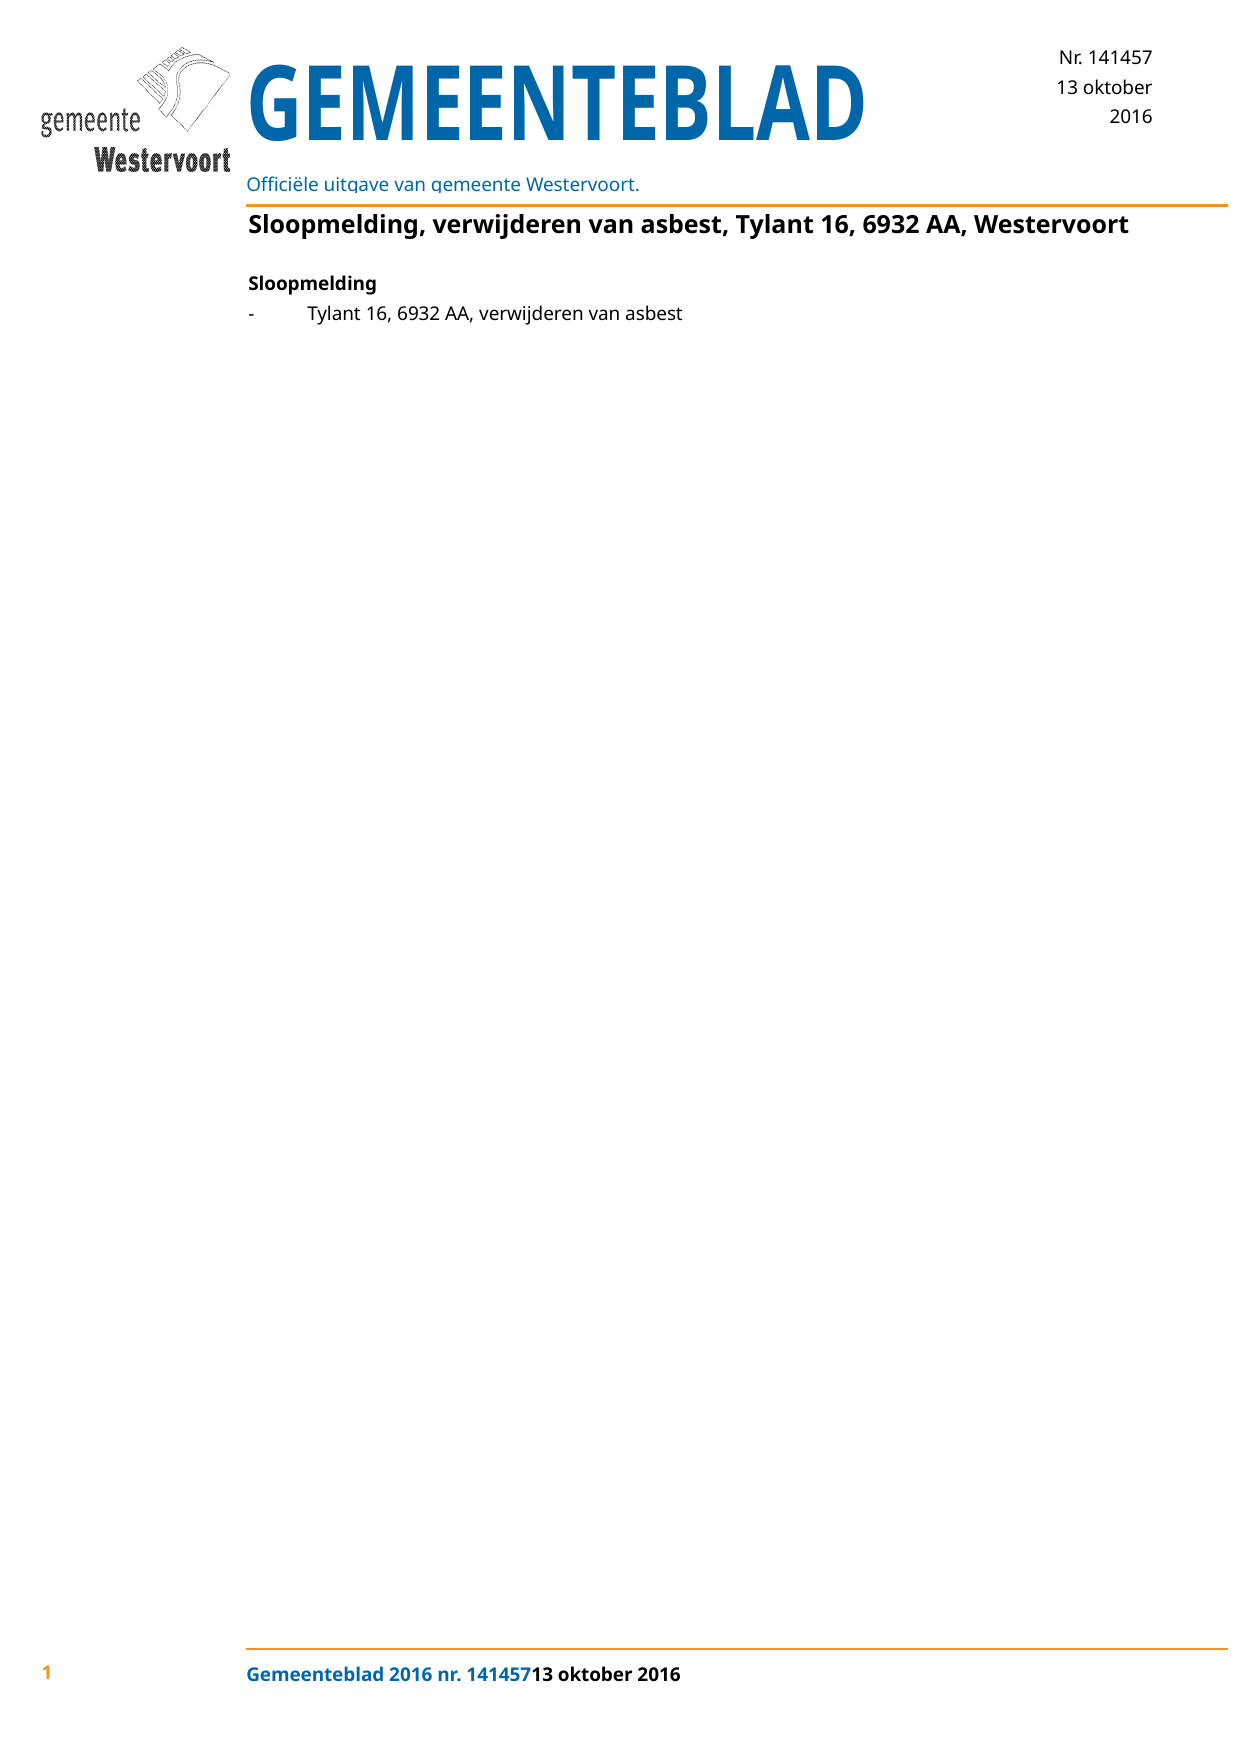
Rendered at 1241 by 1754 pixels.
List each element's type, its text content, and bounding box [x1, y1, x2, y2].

text Sloopmelding, verwijderen van asbest, Tylant 16, 6932 AA, Westervoort [248, 207, 1152, 241]
list Tylant 16, 6932 AA, verwijderen van asbest [248, 300, 1152, 326]
text Sloopmelding [248, 270, 1152, 296]
picture [41, 47, 231, 172]
